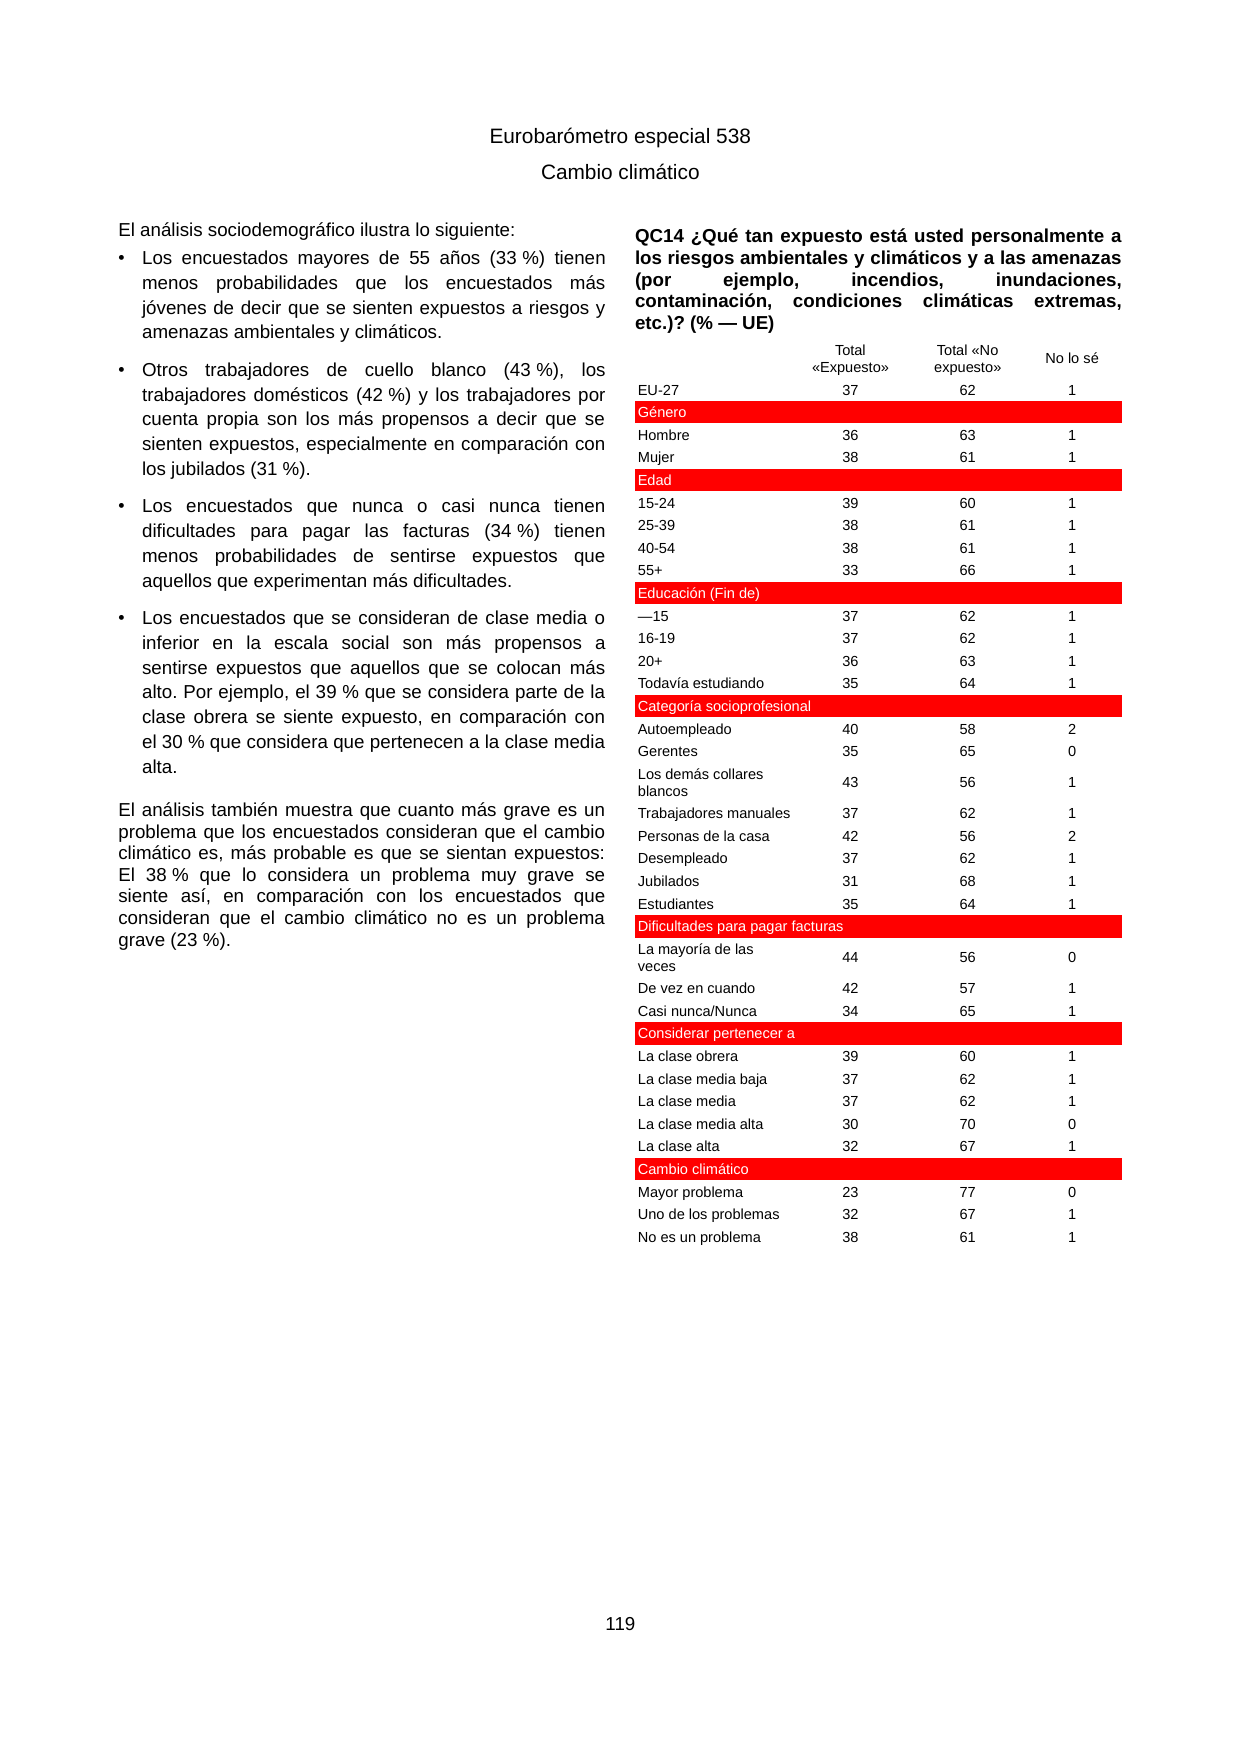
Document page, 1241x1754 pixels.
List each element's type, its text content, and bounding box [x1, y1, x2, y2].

list Otros trabajadores de cuello blanco (43 %), los trabajadores domésticos (42 %) y los trabajadores por cuenta propia son los más propensos a decir que se sienten expuestos, especialmente en comparación con los jubilados (31 %). [118, 358, 605, 479]
table_cell Género [635, 401, 1122, 423]
table_cell 0 [1032, 938, 1112, 977]
table_cell 62 [903, 1068, 1032, 1090]
table_cell 61 [903, 1226, 1032, 1248]
table_cell 1 [1032, 559, 1112, 582]
table_cell [1112, 559, 1122, 582]
table_cell La clase obrera [635, 1045, 798, 1067]
table_cell [1112, 977, 1122, 999]
table_cell [1112, 740, 1122, 763]
table_cell 55+ [635, 559, 798, 582]
table_cell 61 [903, 514, 1032, 537]
table_cell 67 [903, 1135, 1032, 1158]
table_cell 44 [798, 938, 903, 977]
table_cell 15-24 [635, 491, 798, 514]
table_cell 35 [798, 672, 903, 695]
table_cell [1112, 847, 1122, 870]
table_cell [1112, 718, 1122, 740]
table_cell Mayor problema [635, 1180, 798, 1203]
table_cell Jubilados [635, 870, 798, 892]
table_cell 1 [1032, 870, 1112, 892]
table_cell 25-39 [635, 514, 798, 537]
table_cell 65 [903, 740, 1032, 763]
table_cell [1112, 604, 1122, 627]
table_cell 1 [1032, 802, 1112, 824]
table_cell [1112, 1045, 1122, 1067]
table_cell 64 [903, 893, 1032, 915]
table_cell 1 [1032, 977, 1112, 999]
table_cell [1112, 802, 1122, 824]
table_cell 38 [798, 446, 903, 469]
table_cell 35 [798, 740, 903, 763]
table_cell [1112, 491, 1122, 514]
table_cell Dificultades para pagar facturas [635, 915, 1122, 938]
table_cell 32 [798, 1203, 903, 1226]
table_cell 1 [1032, 1226, 1112, 1248]
table_cell 66 [903, 559, 1032, 582]
table_cell 37 [798, 604, 903, 627]
table_cell 1 [1032, 1203, 1112, 1226]
table_cell 0 [1032, 1113, 1112, 1135]
table_cell La mayoría de las veces [635, 938, 798, 977]
table_header Total «No expuesto» [903, 339, 1032, 378]
table_cell 37 [798, 847, 903, 870]
table_cell [1112, 424, 1122, 446]
table_cell Estudiantes [635, 893, 798, 915]
table_cell 68 [903, 870, 1032, 892]
table_cell 1 [1032, 627, 1112, 649]
table_cell 1 [1032, 537, 1112, 559]
table_cell 57 [903, 977, 1032, 999]
table_cell 35 [798, 893, 903, 915]
table_cell 1 [1032, 650, 1112, 672]
table_cell [1112, 537, 1122, 559]
table_cell 36 [798, 424, 903, 446]
text El análisis también muestra que cuanto más grave es un problema que los encuestados consideran que el cambio climático es, más probable es que se sientan expuestos: El 38 % que lo considera un problema muy grave se siente así, en comparación con los encuestados que consideran que el cambio climático no es un problema grave (23 %). [118, 799, 605, 950]
table_cell La clase media baja [635, 1068, 798, 1090]
table_header [1112, 339, 1122, 378]
table_cell [1112, 446, 1122, 469]
table_cell [1112, 1135, 1122, 1158]
table_cell Hombre [635, 424, 798, 446]
table_cell 23 [798, 1180, 903, 1203]
table_cell [1112, 763, 1122, 802]
table_cell 1 [1032, 1000, 1112, 1022]
table_cell De vez en cuando [635, 977, 798, 999]
table_cell 1 [1032, 378, 1112, 401]
table_cell 1 [1032, 893, 1112, 915]
table_cell 64 [903, 672, 1032, 695]
table_cell 1 [1032, 514, 1112, 537]
table_cell 30 [798, 1113, 903, 1135]
table_cell [1112, 650, 1122, 672]
table_cell 63 [903, 424, 1032, 446]
table_cell Uno de los problemas [635, 1203, 798, 1226]
table_cell 1 [1032, 1090, 1112, 1113]
table_cell 63 [903, 650, 1032, 672]
table_cell 40 [798, 718, 903, 740]
table_cell La clase media [635, 1090, 798, 1113]
table_cell [1112, 893, 1122, 915]
table_cell 32 [798, 1135, 903, 1158]
table_cell 62 [903, 847, 1032, 870]
table_cell Mujer [635, 446, 798, 469]
table_cell 0 [1032, 740, 1112, 763]
table_cell Edad [635, 469, 1122, 491]
table_cell [1112, 1000, 1122, 1022]
table_cell 56 [903, 825, 1032, 847]
table_cell 62 [903, 802, 1032, 824]
table_cell [1112, 1090, 1122, 1113]
table_cell [1112, 870, 1122, 892]
table_cell 33 [798, 559, 903, 582]
text El análisis sociodemográfico ilustra lo siguiente: [118, 219, 605, 241]
table_cell Categoría socioprofesional [635, 695, 1122, 717]
table_cell Autoempleado [635, 718, 798, 740]
table_header Total «Expuesto» [798, 339, 903, 378]
table_cell [1112, 1113, 1122, 1135]
table_cell 1 [1032, 1135, 1112, 1158]
table_cell 1 [1032, 763, 1112, 802]
table_cell 1 [1032, 424, 1112, 446]
table_cell EU-27 [635, 378, 798, 401]
table_cell 38 [798, 537, 903, 559]
table_cell 37 [798, 627, 903, 649]
table_cell 38 [798, 514, 903, 537]
table_header [635, 339, 798, 378]
table_cell Los demás collares blancos [635, 763, 798, 802]
table_cell 37 [798, 802, 903, 824]
table_cell 60 [903, 1045, 1032, 1067]
table_cell —15 [635, 604, 798, 627]
table_cell 31 [798, 870, 903, 892]
table_cell Considerar pertenecer a [635, 1022, 1122, 1045]
table_cell No es un problema [635, 1226, 798, 1248]
list Los encuestados que se consideran de clase media o inferior en la escala social son más propensos a sentirse expuestos que aquellos que se colocan más alto. Por ejemplo, el 39 % que se considera parte de la clase obrera se siente expuesto, en comparación con el 30 % que considera que pertenecen a la clase media alta. [118, 607, 605, 777]
table_cell Trabajadores manuales [635, 802, 798, 824]
table_cell 62 [903, 378, 1032, 401]
table_cell 65 [903, 1000, 1032, 1022]
table_cell 62 [903, 1090, 1032, 1113]
table_cell [1112, 1180, 1122, 1203]
table_cell 56 [903, 763, 1032, 802]
table_cell [1112, 1068, 1122, 1090]
table_cell 37 [798, 378, 903, 401]
table_cell 56 [903, 938, 1032, 977]
table_cell [1112, 627, 1122, 649]
table_cell Casi nunca/Nunca [635, 1000, 798, 1022]
table_cell [1112, 938, 1122, 977]
table_cell Educación (Fin de) [635, 582, 1122, 604]
table_cell 37 [798, 1090, 903, 1113]
table_header No lo sé [1032, 339, 1112, 378]
text QC14 ¿Qué tan expuesto está usted personalmente a los riesgos ambientales y climáticos y a las amenazas (por ejemplo, incendios, inundaciones, contaminación, condiciones climáticas extremas, etc.)? (% — UE) [635, 225, 1122, 333]
table_cell 40-54 [635, 537, 798, 559]
table_cell 16-19 [635, 627, 798, 649]
table_cell 20+ [635, 650, 798, 672]
table_cell 1 [1032, 672, 1112, 695]
table_cell 1 [1032, 446, 1112, 469]
table_cell 38 [798, 1226, 903, 1248]
table_cell 62 [903, 627, 1032, 649]
table_cell [1112, 378, 1122, 401]
table_cell 42 [798, 977, 903, 999]
table_cell 1 [1032, 1068, 1112, 1090]
table_cell 34 [798, 1000, 903, 1022]
table_cell 58 [903, 718, 1032, 740]
table_cell 62 [903, 604, 1032, 627]
table_cell [1112, 1226, 1122, 1248]
list Los encuestados mayores de 55 años (33 %) tienen menos probabilidades que los encuestados más jóvenes de decir que se sienten expuestos a riesgos y amenazas ambientales y climáticos. [118, 247, 605, 343]
table_cell La clase alta [635, 1135, 798, 1158]
table_cell [1112, 825, 1122, 847]
table_cell 1 [1032, 1045, 1112, 1067]
table_cell La clase media alta [635, 1113, 798, 1135]
table_cell Cambio climático [635, 1158, 1122, 1180]
table_cell [1112, 672, 1122, 695]
table_cell 43 [798, 763, 903, 802]
table_cell 70 [903, 1113, 1032, 1135]
table_cell 1 [1032, 491, 1112, 514]
table_cell 39 [798, 1045, 903, 1067]
table_cell 0 [1032, 1180, 1112, 1203]
table_cell 1 [1032, 604, 1112, 627]
table_cell Personas de la casa [635, 825, 798, 847]
table_cell 77 [903, 1180, 1032, 1203]
table_cell 2 [1032, 718, 1112, 740]
table_cell 37 [798, 1068, 903, 1090]
table_cell 61 [903, 446, 1032, 469]
table_cell 36 [798, 650, 903, 672]
table_cell 42 [798, 825, 903, 847]
list Los encuestados que nunca o casi nunca tienen dificultades para pagar las facturas (34 %) tienen menos probabilidades de sentirse expuestos que aquellos que experimentan más dificultades. [118, 495, 605, 591]
table_cell [1112, 1203, 1122, 1226]
table_cell Gerentes [635, 740, 798, 763]
table_cell 1 [1032, 847, 1112, 870]
table_cell 2 [1032, 825, 1112, 847]
table_cell 60 [903, 491, 1032, 514]
table_cell Desempleado [635, 847, 798, 870]
table_cell Todavía estudiando [635, 672, 798, 695]
table_cell 67 [903, 1203, 1032, 1226]
table_cell 39 [798, 491, 903, 514]
table_cell 61 [903, 537, 1032, 559]
table_cell [1112, 514, 1122, 537]
